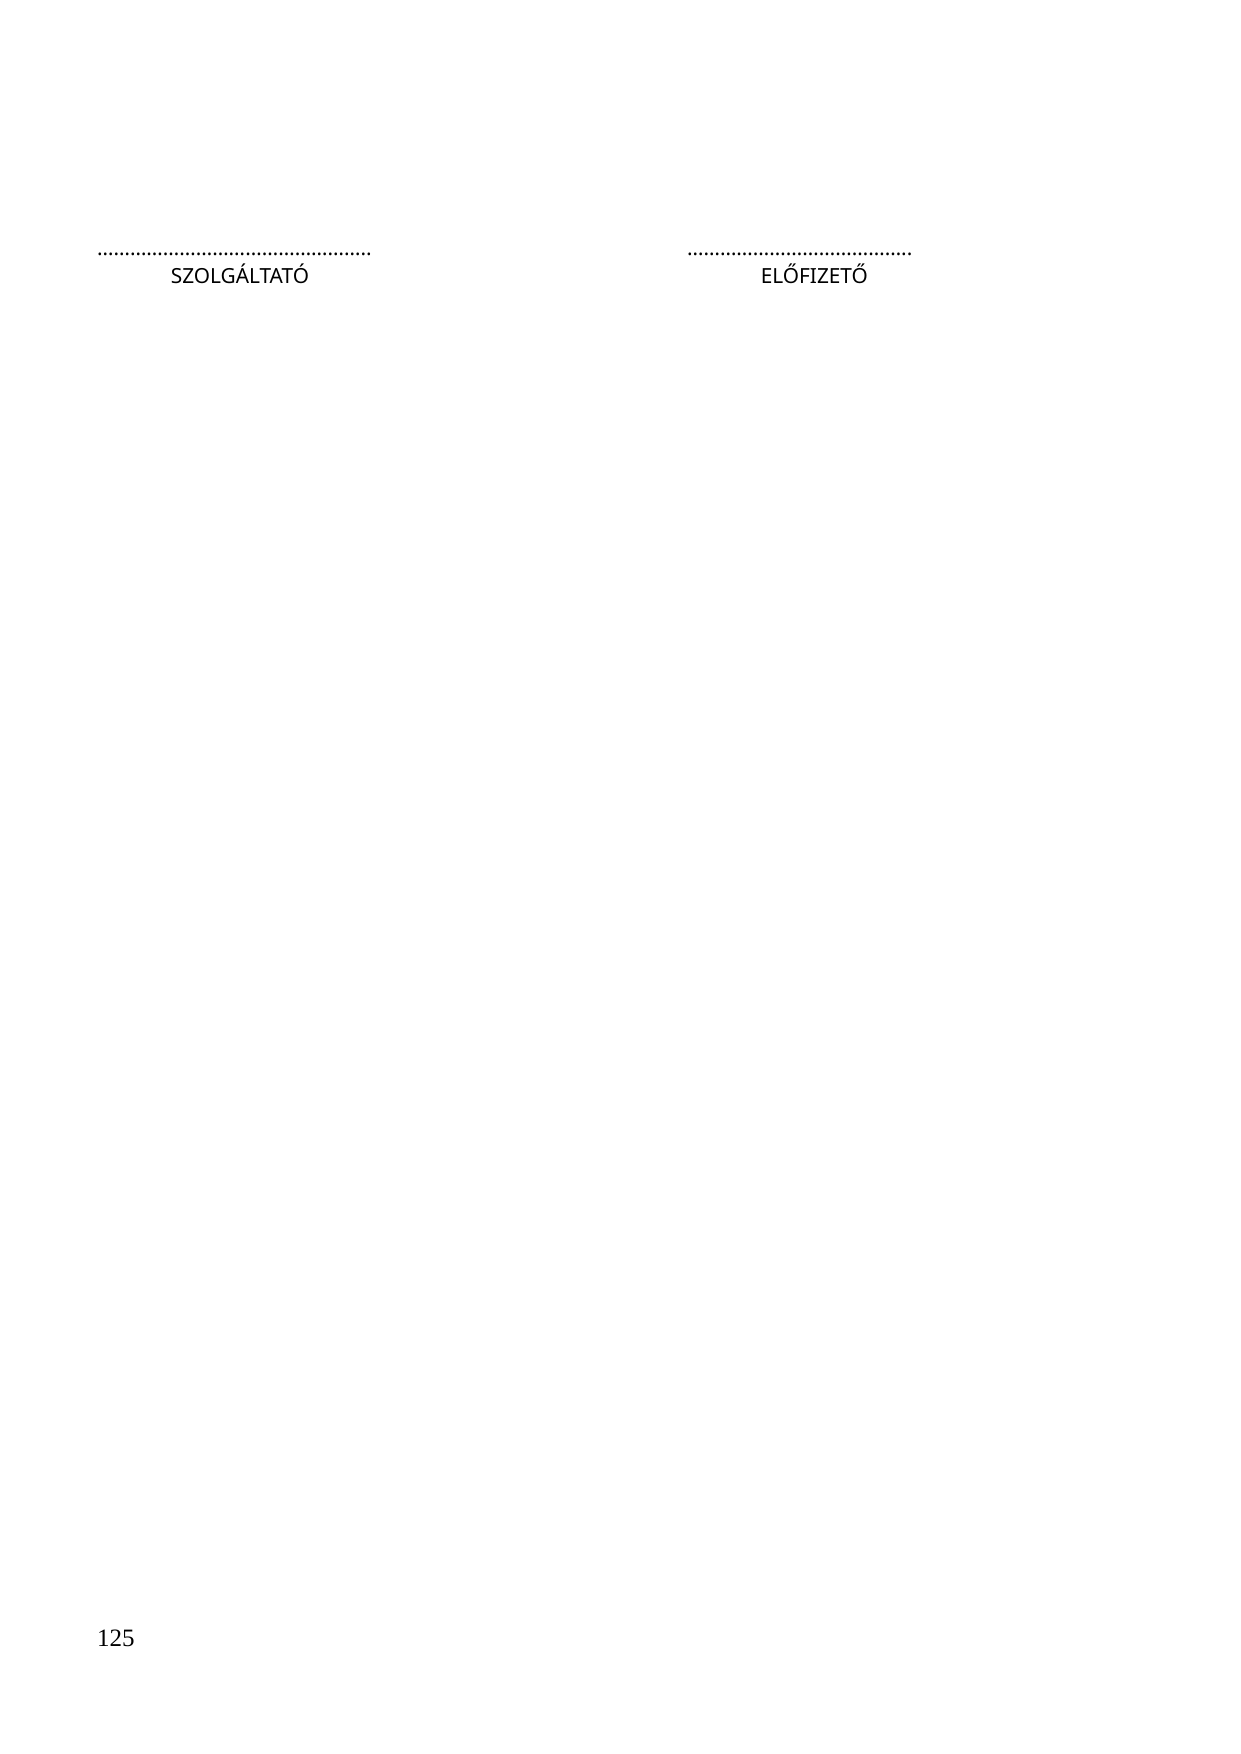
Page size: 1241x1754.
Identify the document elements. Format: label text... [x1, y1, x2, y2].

text ………………………………………….. ………………………………….. [97, 233, 1130, 261]
text SZOLGÁLTATÓ ELŐFIZETŐ [97, 261, 1130, 290]
